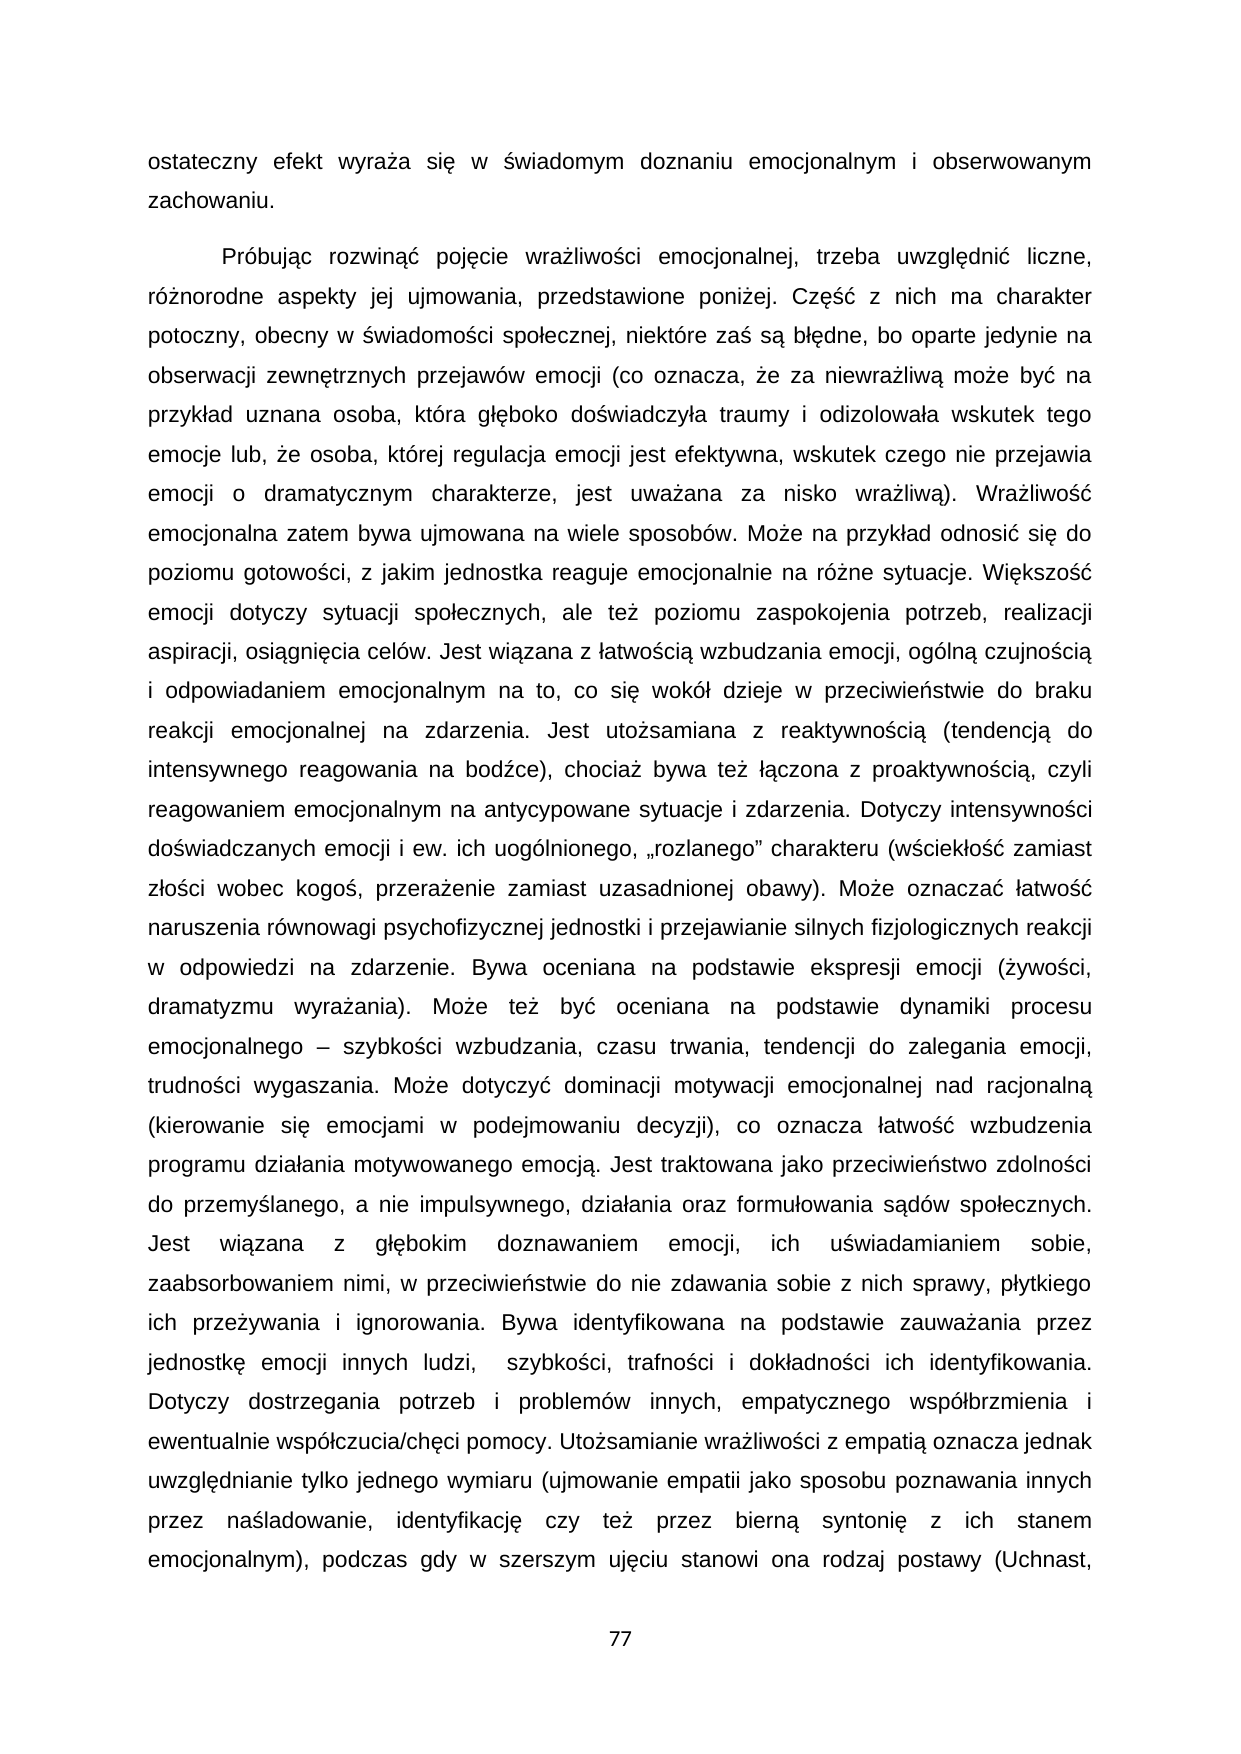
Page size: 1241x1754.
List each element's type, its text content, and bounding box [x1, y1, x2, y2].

text ostateczny efekt wyraża się w świadomym doznaniu emocjonalnym i obserwowanym zachowaniu. [148, 148, 1093, 213]
text Próbując rozwinąć pojęcie wrażliwości emocjonalnej, trzeba uwzględnić liczne, różnorodne aspekty jej ujmowania, przedstawione poniżej. Część z nich ma charakter potoczny, obecny w świadomości społecznej, niektóre zaś są błędne, bo oparte jedynie na obserwacji zewnętrznych przejawów emocji (co oznacza, że za niewrażliwą może być na przykład uznana osoba, która głęboko doświadczyła traumy i odizolowała wskutek tego emocje lub, że osoba, której regulacja emocji jest efektywna, wskutek czego nie przejawia emocji o dramatycznym charakterze, jest uważana za nisko wrażliwą). Wrażliwość emocjonalna zatem bywa ujmowana na wiele sposobów. Może na przykład odnosić się do poziomu gotowości, z jakim jednostka reaguje emocjonalnie na różne sytuacje. Większość emocji dotyczy sytuacji społecznych, ale też poziomu zaspokojenia potrzeb, realizacji aspiracji, osiągnięcia celów. Jest wiązana z łatwością wzbudzania emocji, ogólną czujnością i odpowiadaniem emocjonalnym na to, co się wokół dzieje w przeciwieństwie do braku reakcji emocjonalnej na zdarzenia. Jest utożsamiana z reaktywnością (tendencją do intensywnego reagowania na bodźce), chociaż bywa też łączona z proaktywnością, czyli reagowaniem emocjonalnym na antycypowane sytuacje i zdarzenia. Dotyczy intensywności doświadczanych emocji i ew. ich uogólnionego, „rozlanego” charakteru (wściekłość zamiast złości wobec kogoś, przerażenie zamiast uzasadnionej obawy). Może oznaczać łatwość naruszenia równowagi psychofizycznej jednostki i przejawianie silnych fizjologicznych reakcji w odpowiedzi na zdarzenie. Bywa oceniana na podstawie ekspresji emocji (żywości, dramatyzmu wyrażania). Może też być oceniana na podstawie dynamiki procesu emocjonalnego – szybkości wzbudzania, czasu trwania, tendencji do zalegania emocji, trudności wygaszania. Może dotyczyć dominacji motywacji emocjonalnej nad racjonalną (kierowanie się emocjami w podejmowaniu decyzji), co oznacza łatwość wzbudzenia programu działania motywowanego emocją. Jest traktowana jako przeciwieństwo zdolności do przemyślanego, a nie impulsywnego, działania oraz formułowania sądów społecznych. Jest wiązana z głębokim doznawaniem emocji, ich uświadamianiem sobie, zaabsorbowaniem nimi, w przeciwieństwie do nie zdawania sobie z nich sprawy, płytkiego ich przeżywania i ignorowania. Bywa identyfikowana na podstawie zauważania przez jednostkę emocji innych ludzi, szybkości, trafności i dokładności ich identyfikowania. Dotyczy dostrzegania potrzeb i problemów innych, empatycznego współbrzmienia i ewentualnie współczucia/chęci pomocy. Utożsamianie wrażliwości z empatią oznacza jednak uwzględnianie tylko jednego wymiaru (ujmowanie empatii jako sposobu poznawania innych przez naśladowanie, identyfikację czy też przez bierną syntonię z ich stanem emocjonalnym), podczas gdy w szerszym ujęciu stanowi ona rodzaj postawy (Uchnast, [148, 243, 1093, 1572]
